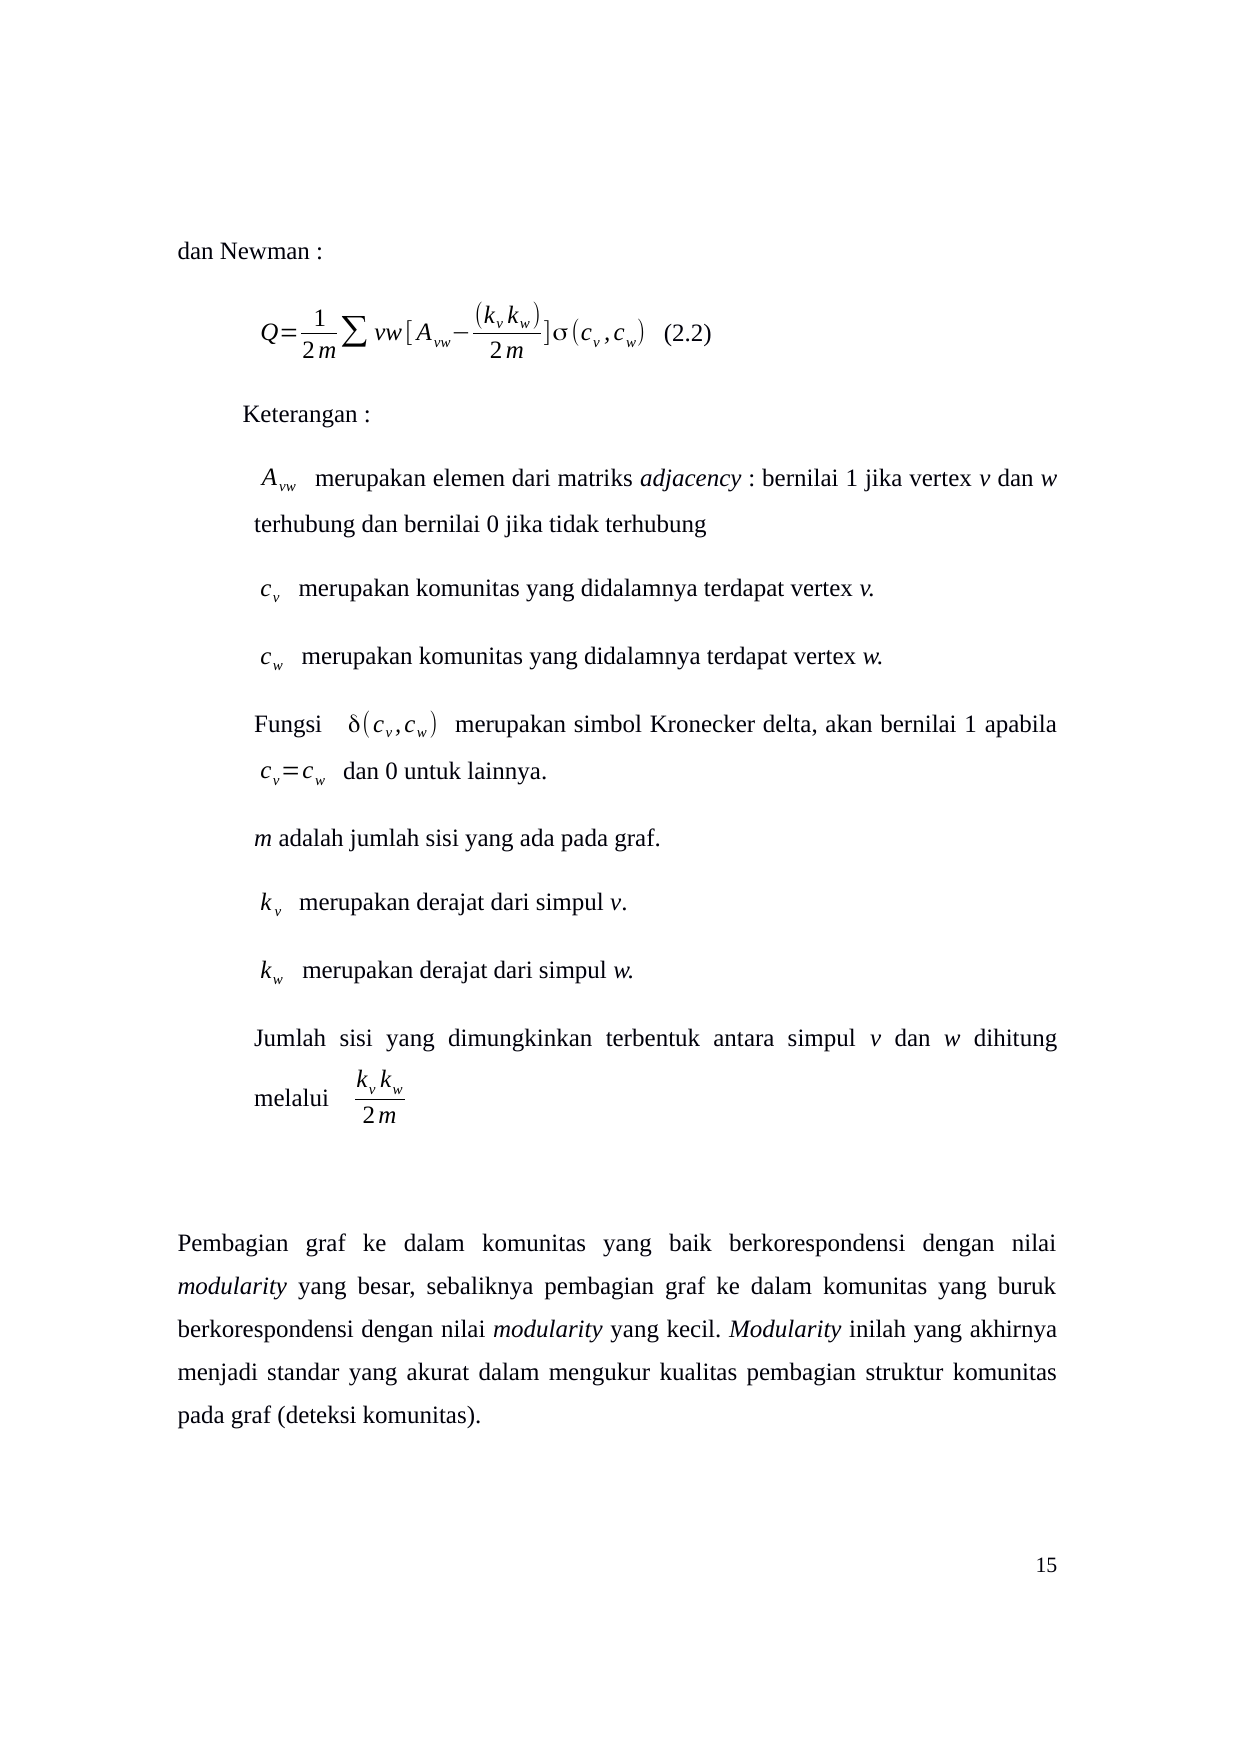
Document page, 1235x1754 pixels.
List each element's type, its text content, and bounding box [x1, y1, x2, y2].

text merupakan komunitas yang didalamnya terdapat vertex v. [242, 573, 1057, 606]
text Fungsi merupakan simbol Kronecker delta, akan bernilai 1 apabila dan 0 untuk lainnya. [242, 709, 1057, 788]
text m adalah jumlah sisi yang ada pada graf. [242, 823, 1057, 852]
text Keterangan : [177, 399, 1057, 427]
text Jumlah sisi yang dimungkinkan terbentuk antara simpul v dan w dihitung melalui [254, 1023, 1057, 1129]
text (2.2) [177, 300, 1057, 363]
text merupakan elemen dari matriks adjacency : bernilai 1 jika vertex v dan w terhubung dan bernilai 0 jika tidak terhubung [242, 463, 1057, 538]
text dan Newman : [177, 236, 1057, 265]
text merupakan derajat dari simpul v. [242, 887, 1057, 920]
text Pembagian graf ke dalam komunitas yang baik berkorespondensi dengan nilai modularity yang besar, sebaliknya pembagian graf ke dalam komunitas yang buruk berkorespondensi dengan nilai modularity yang kecil. Modularity inilah yang akhirnya menjadi standar yang akurat dalam mengukur kualitas pembagian struktur komunitas pada graf (deteksi komunitas). [177, 1228, 1057, 1429]
text merupakan derajat dari simpul w. [242, 955, 1057, 988]
text merupakan komunitas yang didalamnya terdapat vertex w. [242, 641, 1057, 674]
